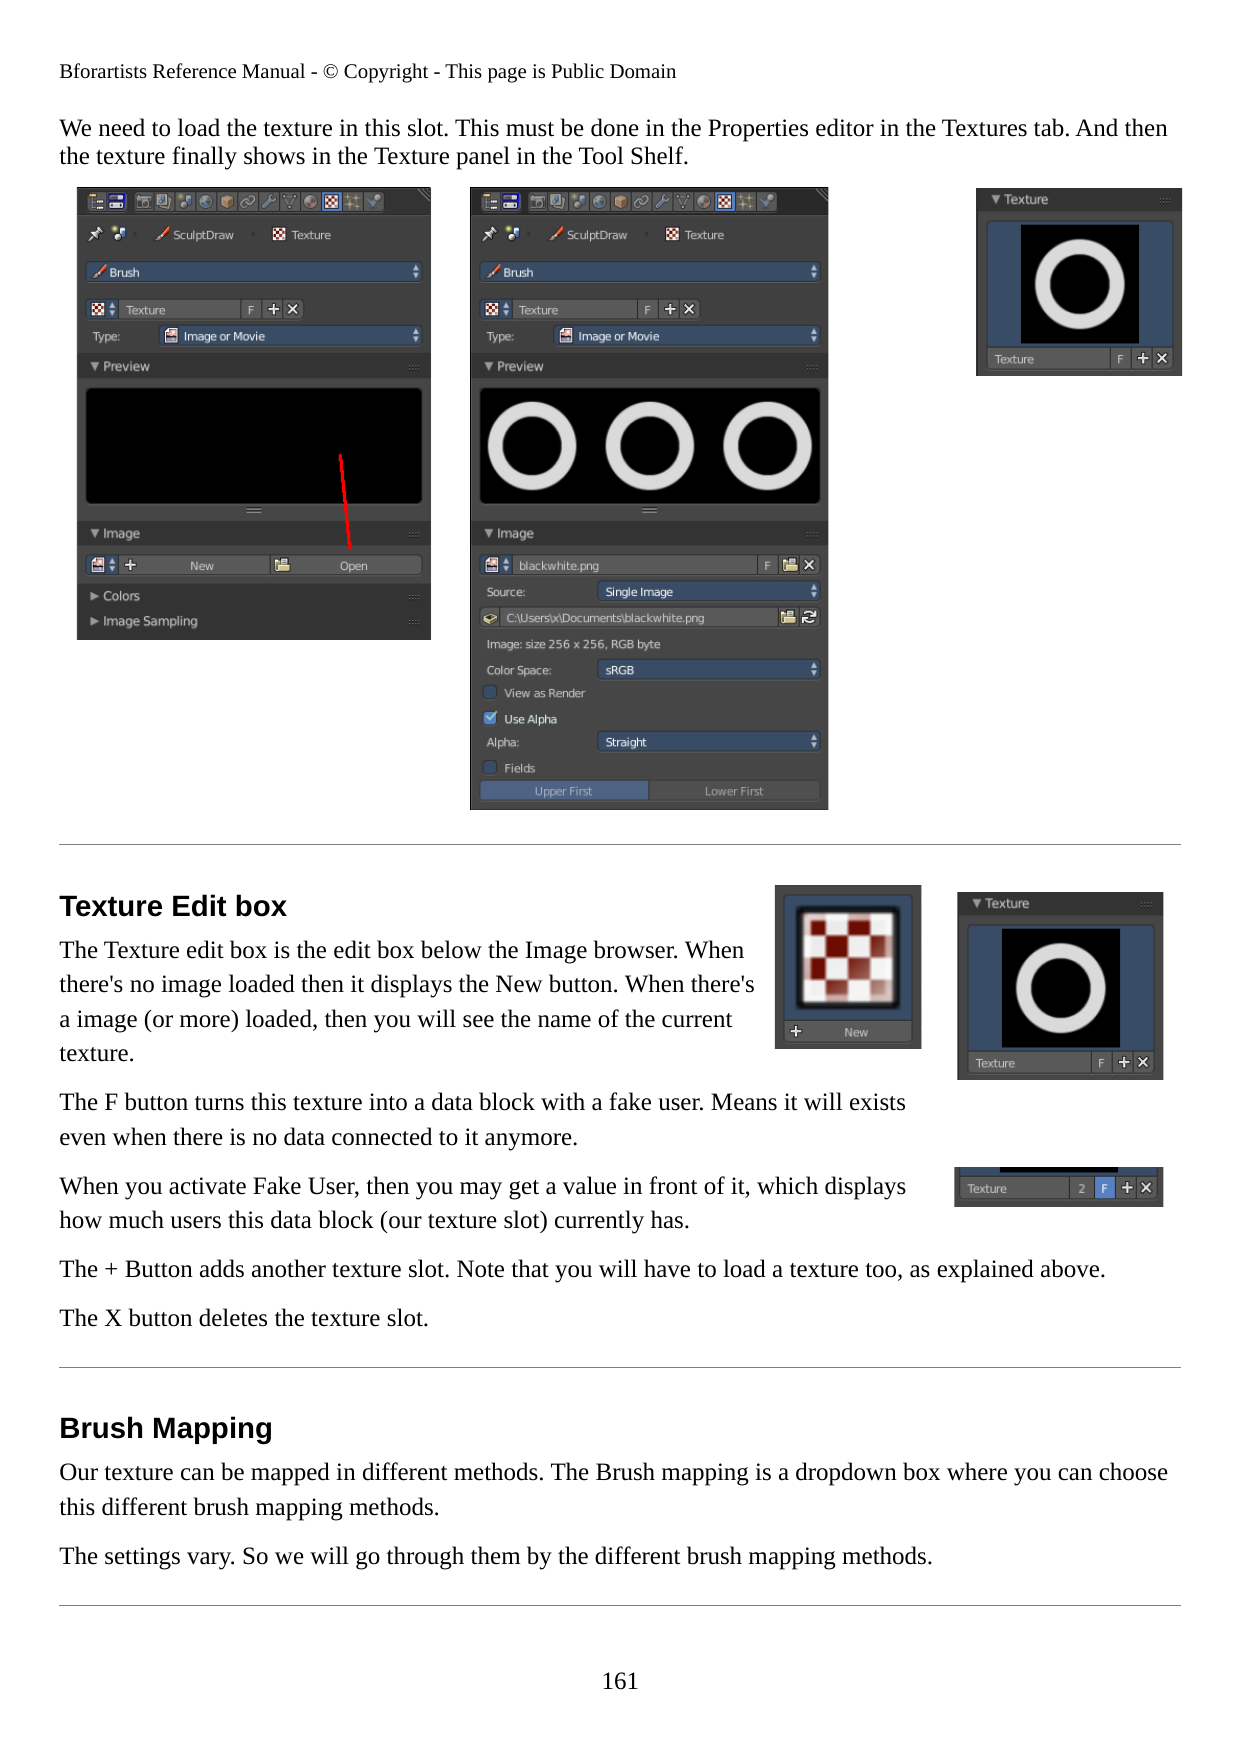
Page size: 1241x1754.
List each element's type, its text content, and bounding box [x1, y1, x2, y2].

picture [76, 187, 432, 640]
picture [976, 188, 1183, 376]
text The settings vary. So we will go through them by the different brush mapping methods. [59, 1541, 1181, 1570]
text When you activate Fake User, then you may get a value in front of it, which displays how much users this data block (our texture slot) currently has. [59, 1171, 1181, 1234]
text We need to load the texture in this slot. This must be done in the Properties editor in the Textures tab. And then the texture finally shows in the Texture panel in the Tool Shelf. [59, 113, 1181, 170]
text The Texture edit box is the edit box below the Image browser. When there's no image loaded then it displays the New button. When there's a image (or more) loaded, then you will see the name of the current texture. [59, 935, 957, 1067]
text Our texture can be mapped in different methods. The Brush mapping is a dropdown box where you can choose this different brush mapping methods. [59, 1457, 1181, 1521]
text The + Button adds another texture slot. Note that you will have to load a texture too, as explained above. [59, 1254, 1181, 1283]
picture [954, 1167, 1164, 1207]
picture [470, 187, 829, 810]
subtitle [922, 888, 1181, 922]
text The F button turns this texture into a data block with a fake user. Means it will exists even when there is no data connected to it anymore. [59, 1087, 1181, 1151]
picture [774, 885, 922, 1049]
subtitle Texture Edit box [59, 888, 774, 922]
text The X button deletes the texture slot. [59, 1303, 1181, 1332]
picture [957, 892, 1164, 1080]
subtitle Brush Mapping [59, 1411, 1181, 1445]
